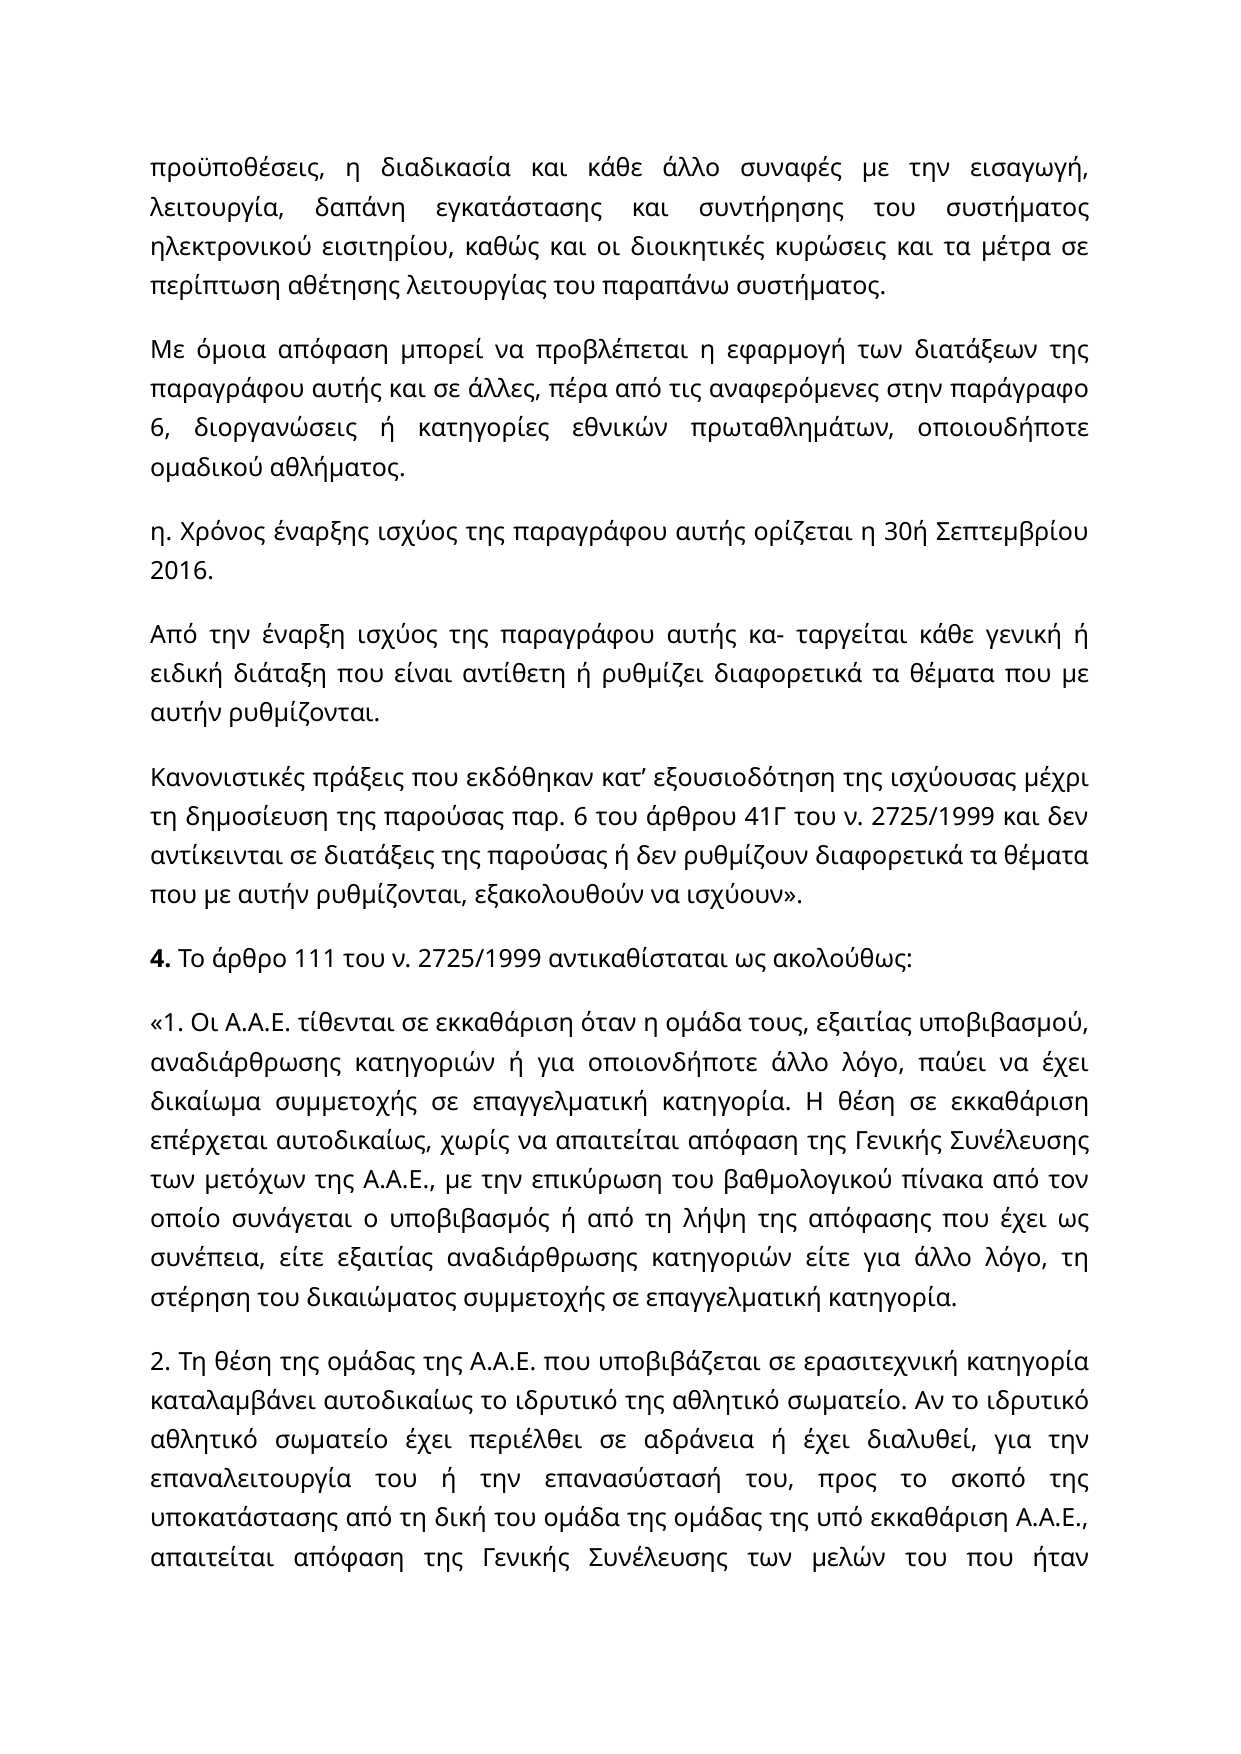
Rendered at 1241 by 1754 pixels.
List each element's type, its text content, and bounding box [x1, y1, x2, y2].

text Κανονιστικές πράξεις που εκδόθηκαν κατ’ εξουσιοδότηση της ισχύουσας μέχρι τη δημοσίευση της παρούσας παρ. 6 του άρθρου 41Γ του ν. 2725/1999 και δεν αντίκεινται σε διατάξεις της παρούσας ή δεν ρυθμίζουν διαφορετικά τα θέματα που με αυτήν ρυθμίζονται, εξακολουθούν να ισχύουν». [150, 759, 1090, 911]
text 2. Τη θέση της ομάδας της Α.Α.Ε. που υποβιβάζεται σε ερασιτεχνική κατηγορία καταλαμβάνει αυτοδικαίως το ιδρυτικό της αθλητικό σωματείο. Αν το ιδρυτικό αθλητικό σωματείο έχει περιέλθει σε αδράνεια ή έχει διαλυθεί, για την επαναλειτουργία του ή την επανασύστασή του, προς το σκοπό της υποκατάστασης από τη δική του ομάδα της ομάδας της υπό εκκαθάριση Α.Α.Ε., απαιτείται απόφαση της Γενικής Συνέλευσης των μελών του που ήταν [150, 1343, 1090, 1573]
text Από την έναρξη ισχύος της παραγράφου αυτής κα- ταργείται κάθε γενική ή ειδική διάταξη που είναι αντίθετη ή ρυθμίζει διαφορετικά τα θέματα που με αυτήν ρυθμίζονται. [150, 617, 1090, 729]
text «1. Οι Α.Α.Ε. τίθενται σε εκκαθάριση όταν η ομάδα τους, εξαιτίας υποβιβασμού, αναδιάρθρωσης κατηγοριών ή για οποιονδήποτε άλλο λόγο, παύει να έχει δικαίωμα συμμετοχής σε επαγγελματική κατηγορία. Η θέση σε εκκαθάριση επέρχεται αυτοδικαίως, χωρίς να απαιτείται απόφαση της Γενικής Συνέλευσης των μετόχων της Α.Α.Ε., με την επικύρωση του βαθμολογικού πίνακα από τον οποίο συνάγεται ο υποβιβασμός ή από τη λήψη της απόφασης που έχει ως συνέπεια, είτε εξαιτίας αναδιάρθρωσης κατηγοριών είτε για άλλο λόγο, τη στέρηση του δικαιώματος συμμετοχής σε επαγγελματική κατηγορία. [150, 1005, 1090, 1313]
text 4. Το άρθρο 111 του ν. 2725/1999 αντικαθίσταται ως ακολούθως: [150, 941, 1090, 975]
text η. Χρόνος έναρξης ισχύος της παραγράφου αυτής ορίζεται η 30ή Σεπτεμβρίου 2016. [150, 513, 1090, 587]
text προϋποθέσεις, η διαδικασία και κάθε άλλο συναφές με την εισαγωγή, λειτουργία, δαπάνη εγκατάστασης και συντήρησης του συστήματος ηλεκτρονικού εισιτηρίου, καθώς και οι διοικητικές κυρώσεις και τα μέτρα σε περίπτωση αθέτησης λειτουργίας του παραπάνω συστήματος. [150, 150, 1090, 302]
text Με όμοια απόφαση μπορεί να προβλέπεται η εφαρμογή των διατάξεων της παραγράφου αυτής και σε άλλες, πέρα από τις αναφερόμενες στην παράγραφο 6, διοργανώσεις ή κατηγορίες εθνικών πρωταθλημάτων, οποιουδήποτε ομαδικού αθλήματος. [150, 332, 1090, 483]
